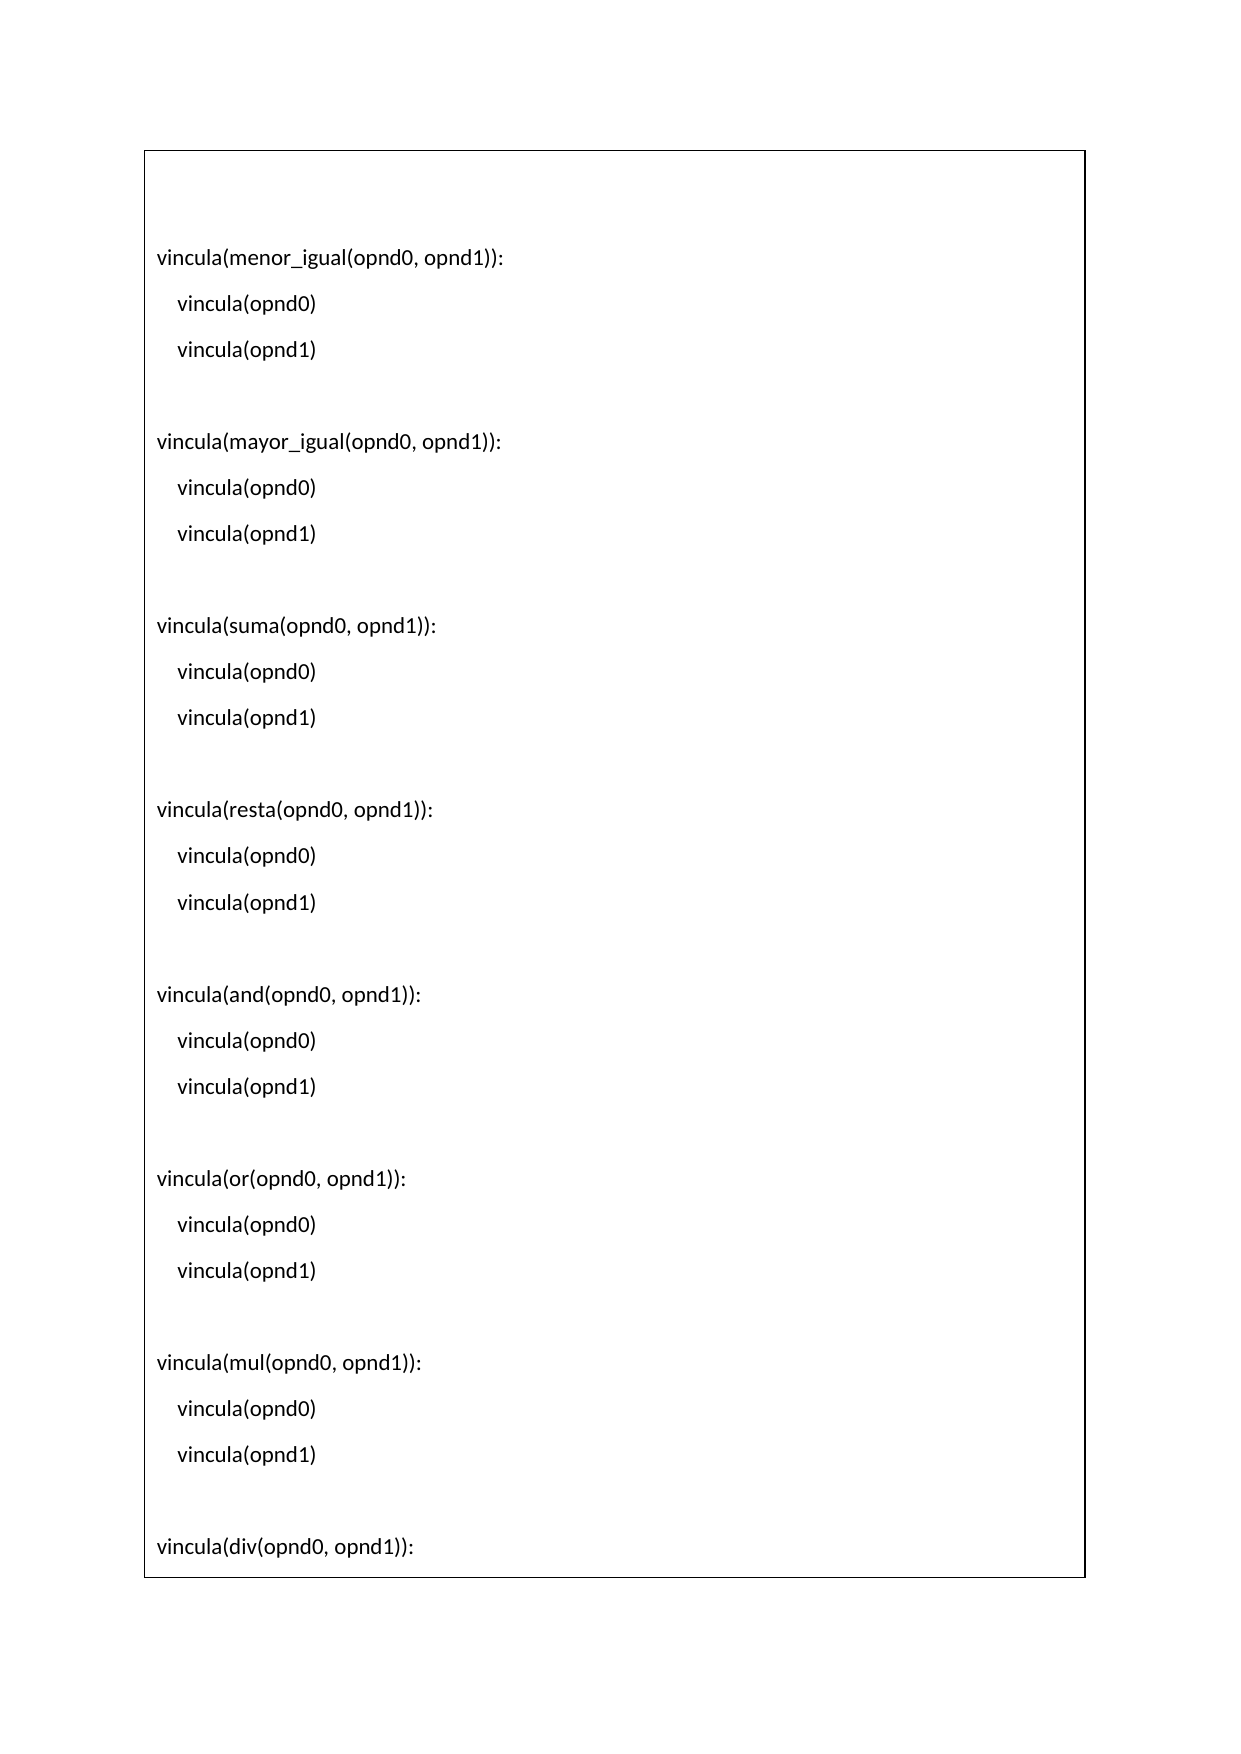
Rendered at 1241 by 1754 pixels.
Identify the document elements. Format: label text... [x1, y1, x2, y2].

table_header vincula(menor_igual(opnd0, opnd1)): vincula(opnd0) vincula(opnd1) vincula(mayor_igual(opnd0, opnd1)): vincula(opnd0) vincula(opnd1) vincula(suma(opnd0, opnd1)): vincula(opnd0) vincula(opnd1) vincula(resta(opnd0, opnd1)): vincula(opnd0) vincula(opnd1) vincula(and(opnd0, opnd1)): vincula(opnd0) vincula(opnd1) vincula(or(opnd0, opnd1)): vincula(opnd0) vincula(opnd1) vincula(mul(opnd0, opnd1)): vincula(opnd0) vincula(opnd1) vincula(div(opnd0, opnd1)): [145, 151, 1084, 1577]
